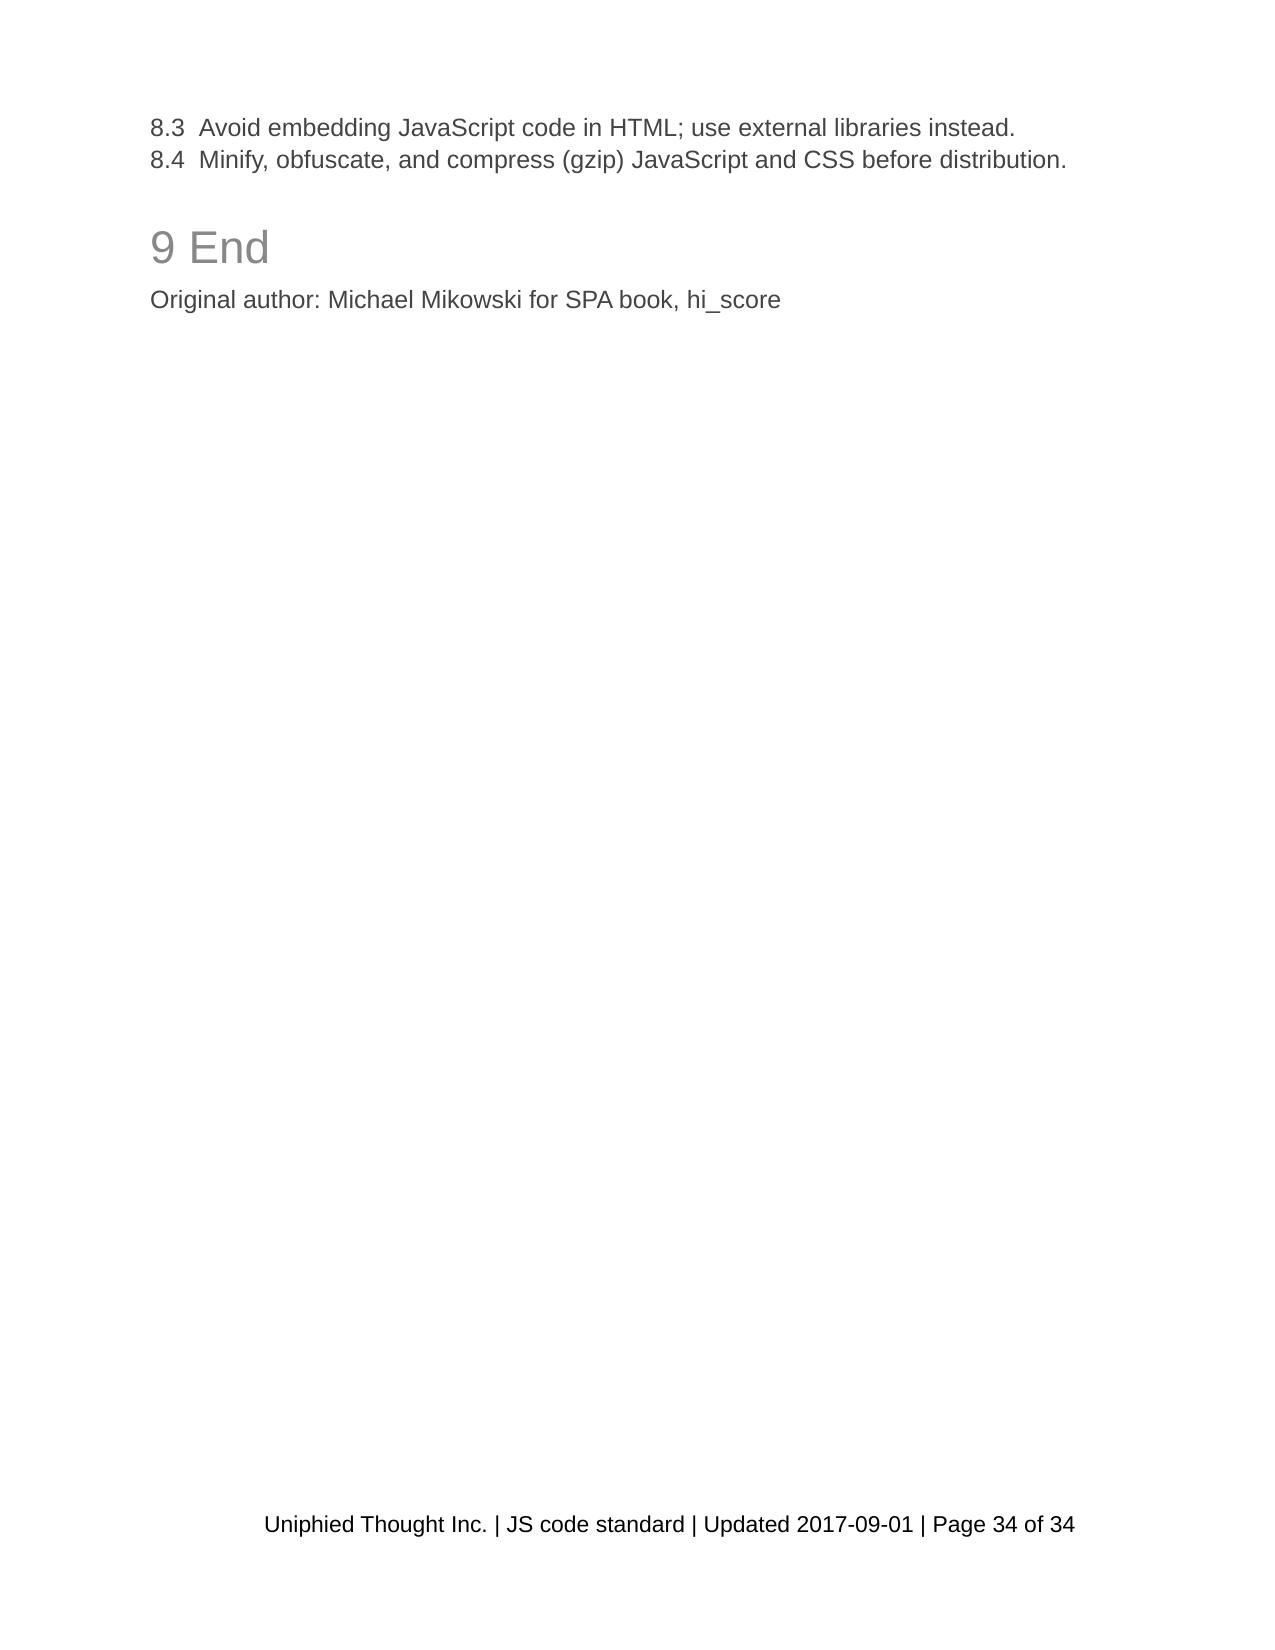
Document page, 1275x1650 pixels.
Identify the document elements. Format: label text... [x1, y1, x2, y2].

text Original author: Michael Mikowski for SPA book, hi_score [150, 285, 1125, 314]
subtitle End [150, 220, 1125, 273]
list Avoid embedding JavaScript code in HTML; use external libraries instead. [150, 112, 1125, 141]
list Minify, obfuscate, and compress (gzip) JavaScript and CSS before distribution. [150, 146, 1125, 174]
